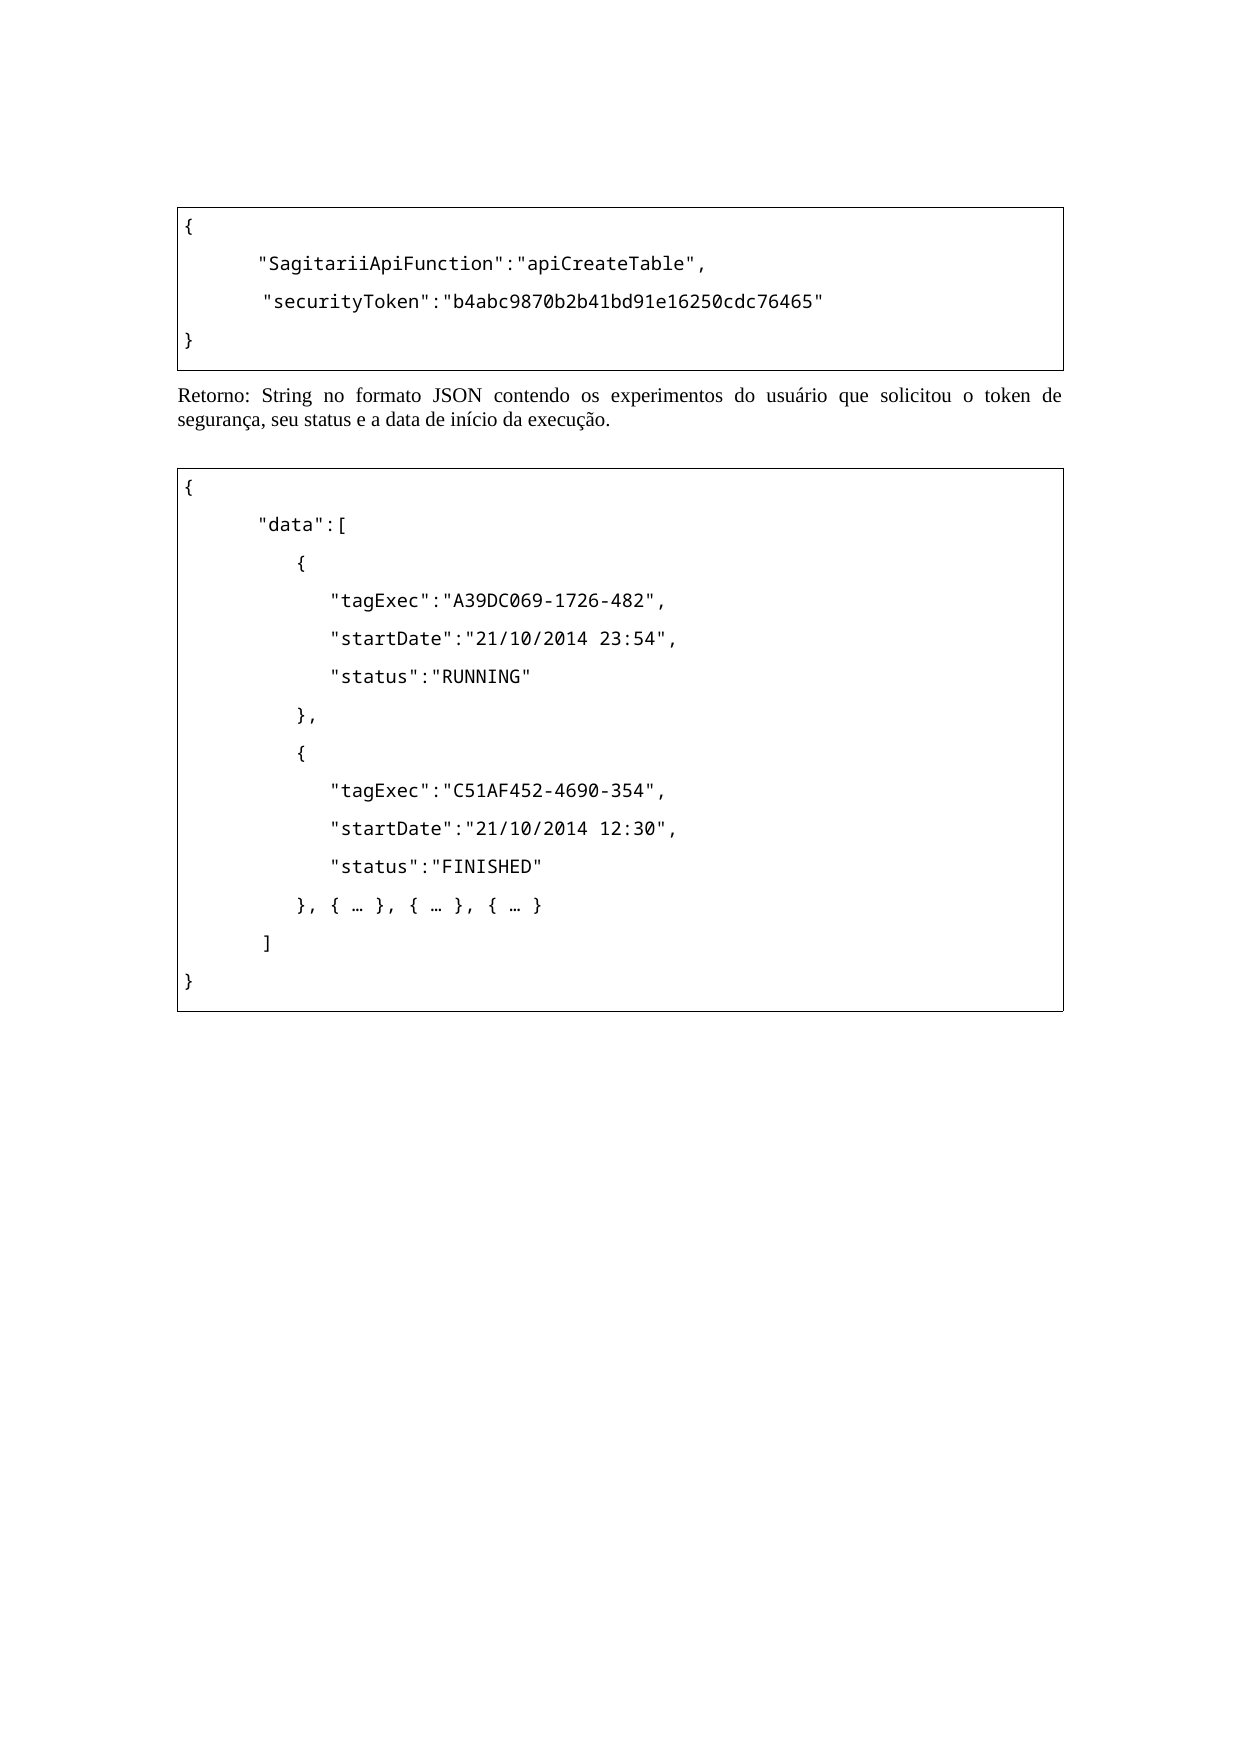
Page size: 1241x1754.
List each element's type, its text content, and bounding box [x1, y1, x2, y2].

table_header { "data":[ { "tagExec":"A39DC069-1726-482", "startDate":"21/10/2014 23:54", "status":"RUNNING" }, { "tagExec":"C51AF452-4690-354", "startDate":"21/10/2014 12:30", "status":"FINISHED" }, { … }, { … }, { … } ] } [178, 469, 1063, 1011]
text Retorno: String no formato JSON contendo os experimentos do usuário que solicitou o token de segurança, seu status e a data de início da execução. [177, 383, 1063, 431]
table_header { "SagitariiApiFunction":"apiCreateTable", "securityToken":"b4abc9870b2b41bd91e16250cdc76465" } [178, 208, 1063, 370]
